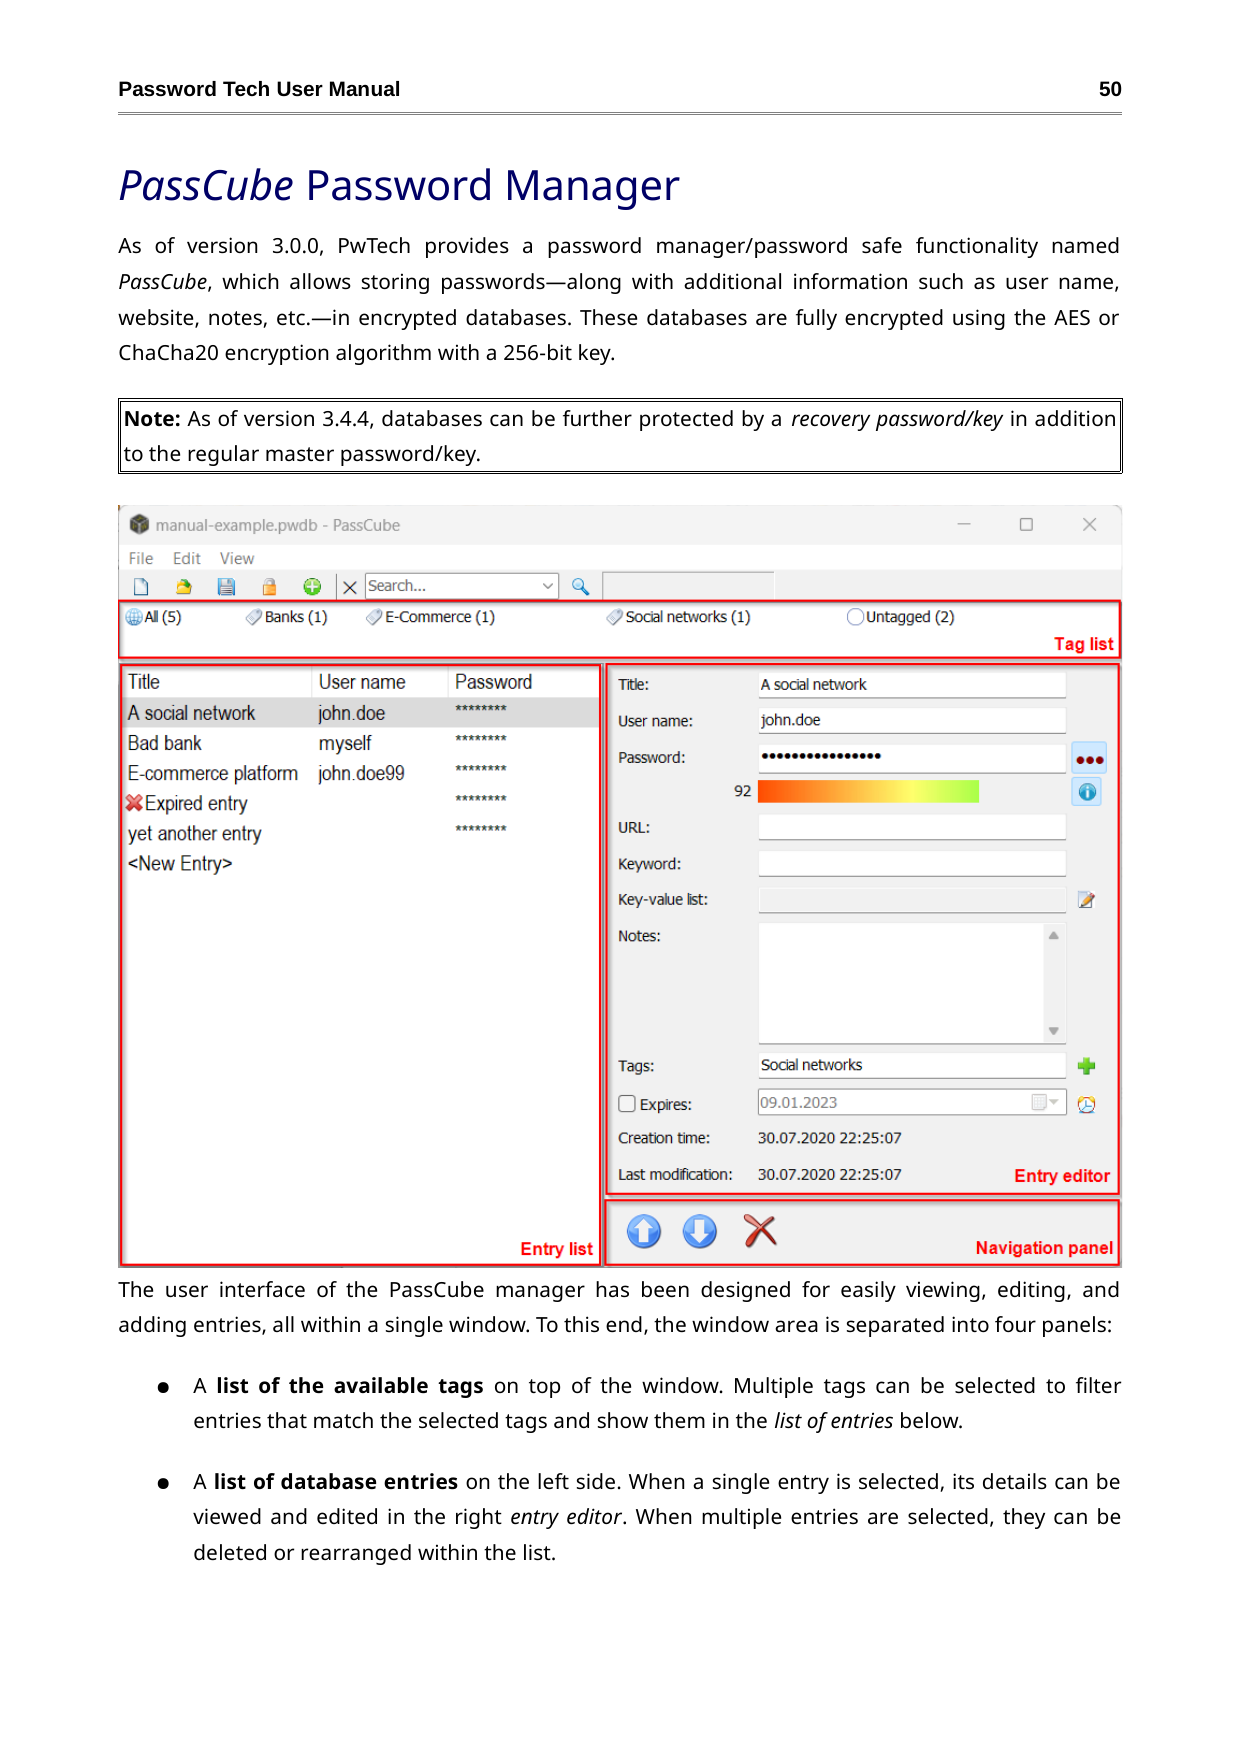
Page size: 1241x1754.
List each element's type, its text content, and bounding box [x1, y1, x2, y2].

picture [118, 505, 1123, 1268]
text Note: As of version 3.4.4, databases can be further protected by a recovery password/key in addition to the regular master password/key. [119, 399, 1122, 473]
list A list of the available tags on top of the window. Multiple tags can be selected to filter entries that match the selected tags and show them in the list of entries below. [156, 1371, 1122, 1435]
list A list of database entries on the left side. When a single entry is selected, its details can be viewed and edited in the right entry editor. When multiple entries are selected, they can be deleted or rearranged within the list. [156, 1467, 1122, 1566]
text As of version 3.0.0, PwTech provides a password manager/password safe functionality named PassCube, which allows storing passwords—along with additional information such as user name, website, notes, etc.—in encrypted databases. These databases are fully encrypted using the AES or ChaCha20 encryption algorithm with a 256-bit key. [118, 231, 1122, 367]
text The user interface of the PassCube manager has been designed for easily viewing, editing, and adding entries, all within a single window. To this end, the window area is separated into four panels: [118, 1268, 1122, 1339]
subtitle PassCube Password Manager [118, 156, 1122, 212]
